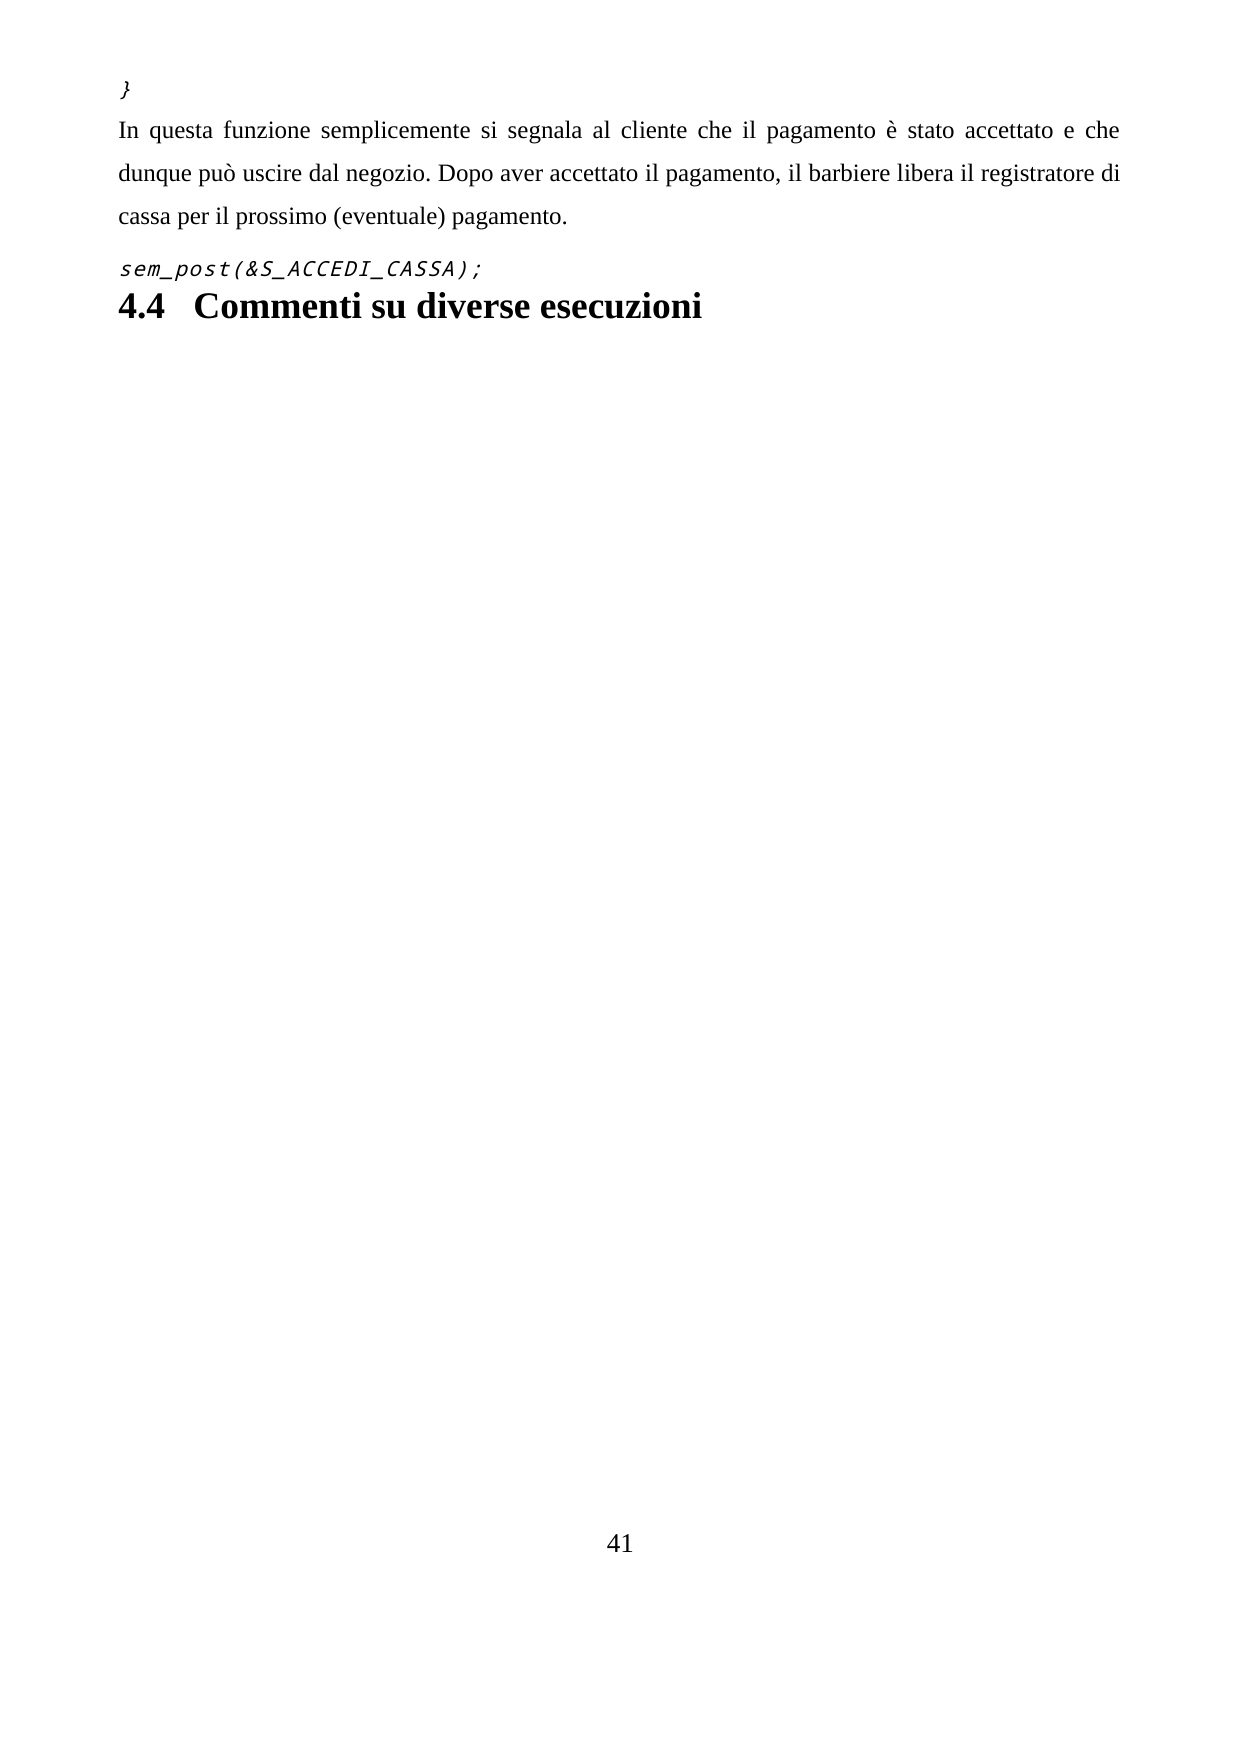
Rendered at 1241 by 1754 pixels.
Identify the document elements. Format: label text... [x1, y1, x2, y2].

list Commenti su diverse esecuzioni [118, 283, 1122, 326]
text sem_post(&S_ACCEDI_CASSA); [118, 254, 1122, 283]
text In questa funzione semplicemente si segnala al cliente che il pagamento è stato accettato e che dunque può uscire dal negozio. Dopo aver accettato il pagamento, il barbiere libera il registratore di cassa per il prossimo (eventuale) pagamento. [118, 115, 1122, 230]
text } [118, 74, 1122, 102]
